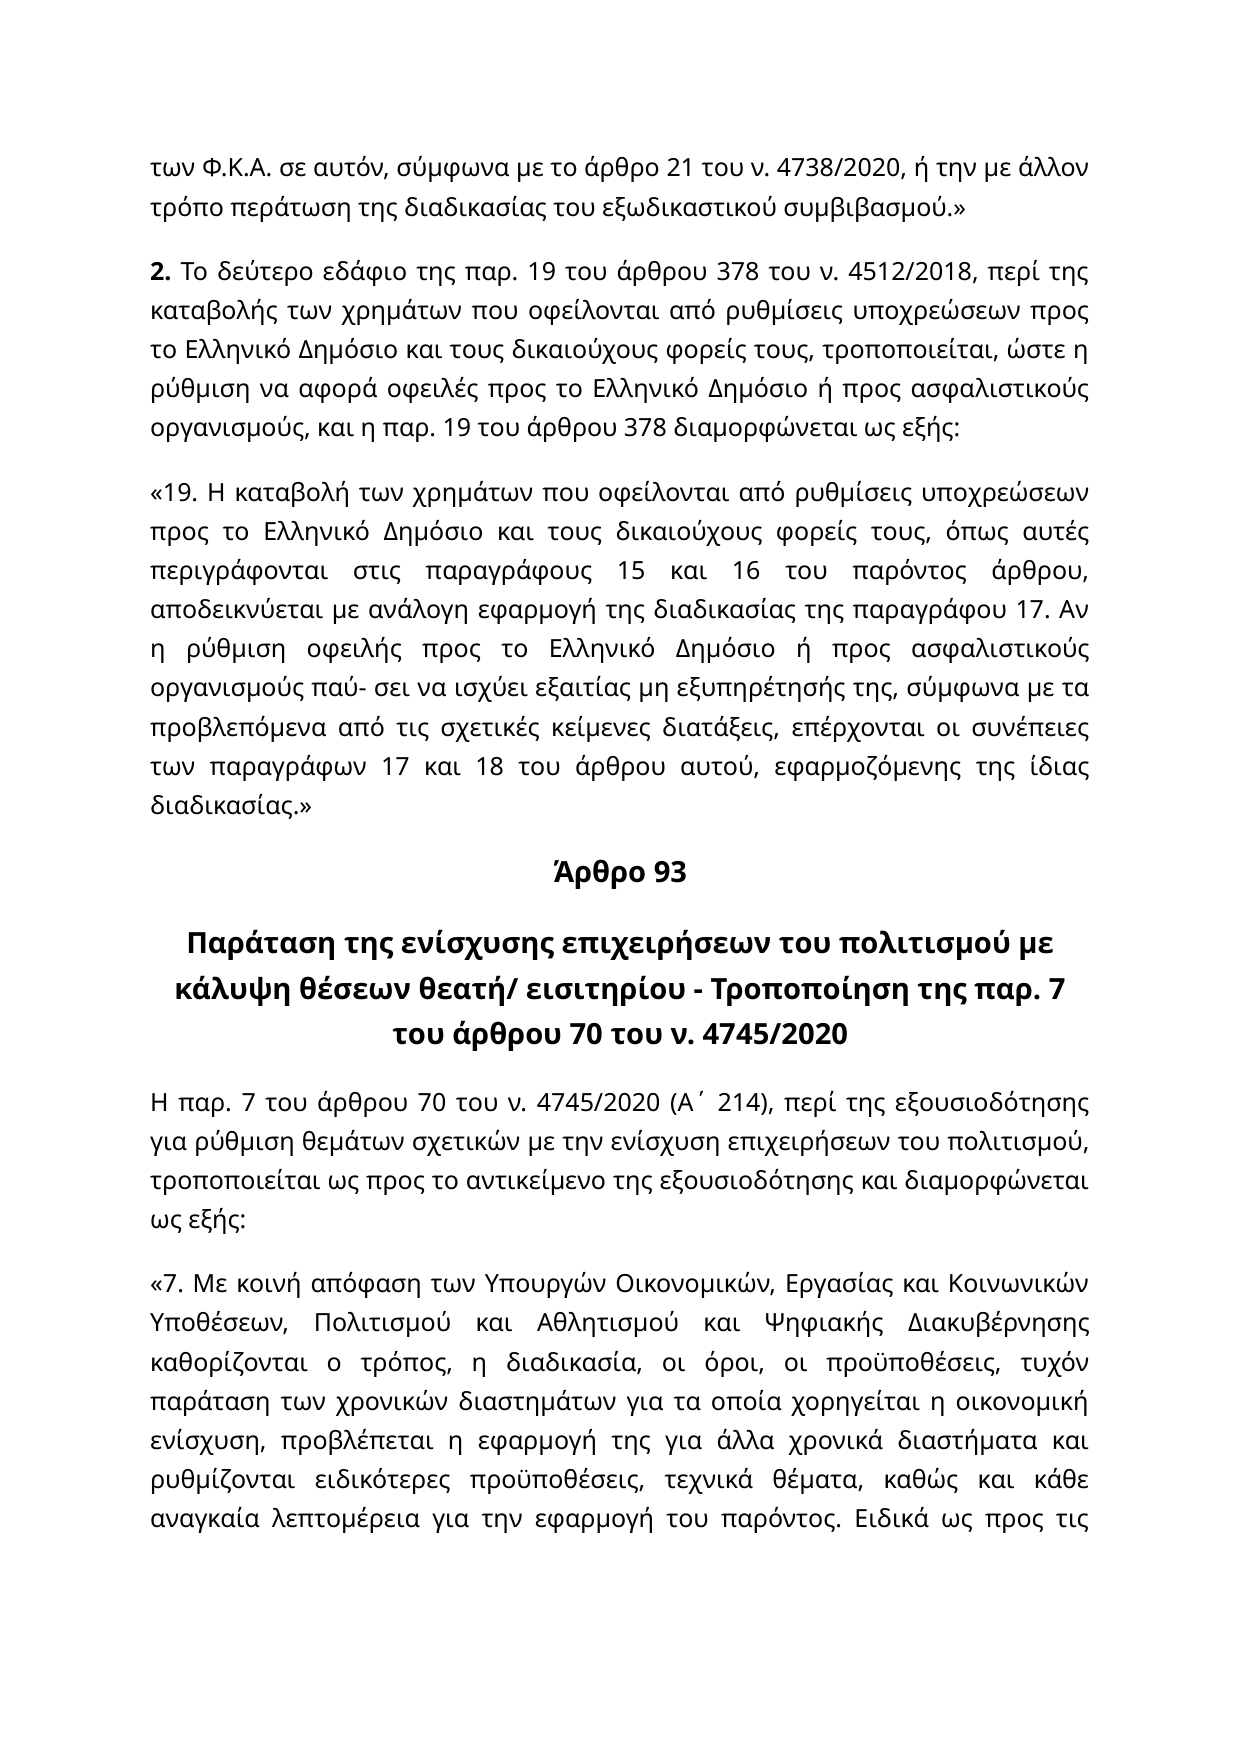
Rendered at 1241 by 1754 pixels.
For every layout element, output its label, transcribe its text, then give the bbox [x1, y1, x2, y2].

subtitle Παράταση της ενίσχυσης επιχειρήσεων του πολιτισμού με κάλυψη θέσεων θεατή/ εισιτηρίου - Τροποποίηση της παρ. 7 του άρθρου 70 του ν. 4745/2020 [150, 922, 1090, 1053]
text 2. Το δεύτερο εδάφιο της παρ. 19 του άρθρου 378 του ν. 4512/2018, περί της καταβολής των χρημάτων που οφείλονται από ρυθμίσεις υποχρεώσεων προς το Ελληνικό Δημόσιο και τους δικαιούχους φορείς τους, τροποποιείται, ώστε η ρύθμιση να αφορά οφειλές προς το Ελληνικό Δημόσιο ή προς ασφαλιστικούς οργανισμούς, και η παρ. 19 του άρθρου 378 διαμορφώνεται ως εξής: [150, 253, 1090, 444]
text Η παρ. 7 του άρθρου 70 του ν. 4745/2020 (Α΄ 214), περί της εξουσιοδότησης για ρύθμιση θεμάτων σχετικών με την ενίσχυση επιχειρήσεων του πολιτισμού, τροποποιείται ως προς το αντικείμενο της εξουσιοδότησης και διαμορφώνεται ως εξής: [150, 1084, 1090, 1236]
text των Φ.Κ.Α. σε αυτόν, σύμφωνα με το άρθρο 21 του ν. 4738/2020, ή την με άλλον τρόπο περάτωση της διαδικασίας του εξωδικαστικού συμβιβασμού.» [150, 150, 1090, 223]
text «7. Με κοινή απόφαση των Υπουργών Οικονομικών, Εργασίας και Κοινωνικών Υποθέσεων, Πολιτισμού και Αθλητισμού και Ψηφιακής Διακυβέρνησης καθορίζονται ο τρόπος, η διαδικασία, οι όροι, οι προϋποθέσεις, τυχόν παράταση των χρονικών διαστημάτων για τα οποία χορηγείται η οικονομική ενίσχυση, προβλέπεται η εφαρμογή της για άλλα χρονικά διαστήματα και ρυθμίζονται ειδικότερες προϋποθέσεις, τεχνικά θέματα, καθώς και κάθε αναγκαία λεπτομέρεια για την εφαρμογή του παρόντος. Ειδικά ως προς τις [150, 1266, 1090, 1535]
text «19. Η καταβολή των χρημάτων που οφείλονται από ρυθμίσεις υποχρεώσεων προς το Ελληνικό Δημόσιο και τους δικαιούχους φορείς τους, όπως αυτές περιγράφονται στις παραγράφους 15 και 16 του παρόντος άρθρου, αποδεικνύεται με ανάλογη εφαρμογή της διαδικασίας της παραγράφου 17. Αν η ρύθμιση οφειλής προς το Ελληνικό Δημόσιο ή προς ασφαλιστικούς οργανισμούς παύ- σει να ισχύει εξαιτίας μη εξυπηρέτησής της, σύμφωνα με τα προβλεπόμενα από τις σχετικές κείμενες διατάξεις, επέρχονται οι συνέπειες των παραγράφων 17 και 18 του άρθρου αυτού, εφαρμοζόμενης της ίδιας διαδικασίας.» [150, 474, 1090, 822]
subtitle Άρθρο 93 [150, 852, 1090, 891]
